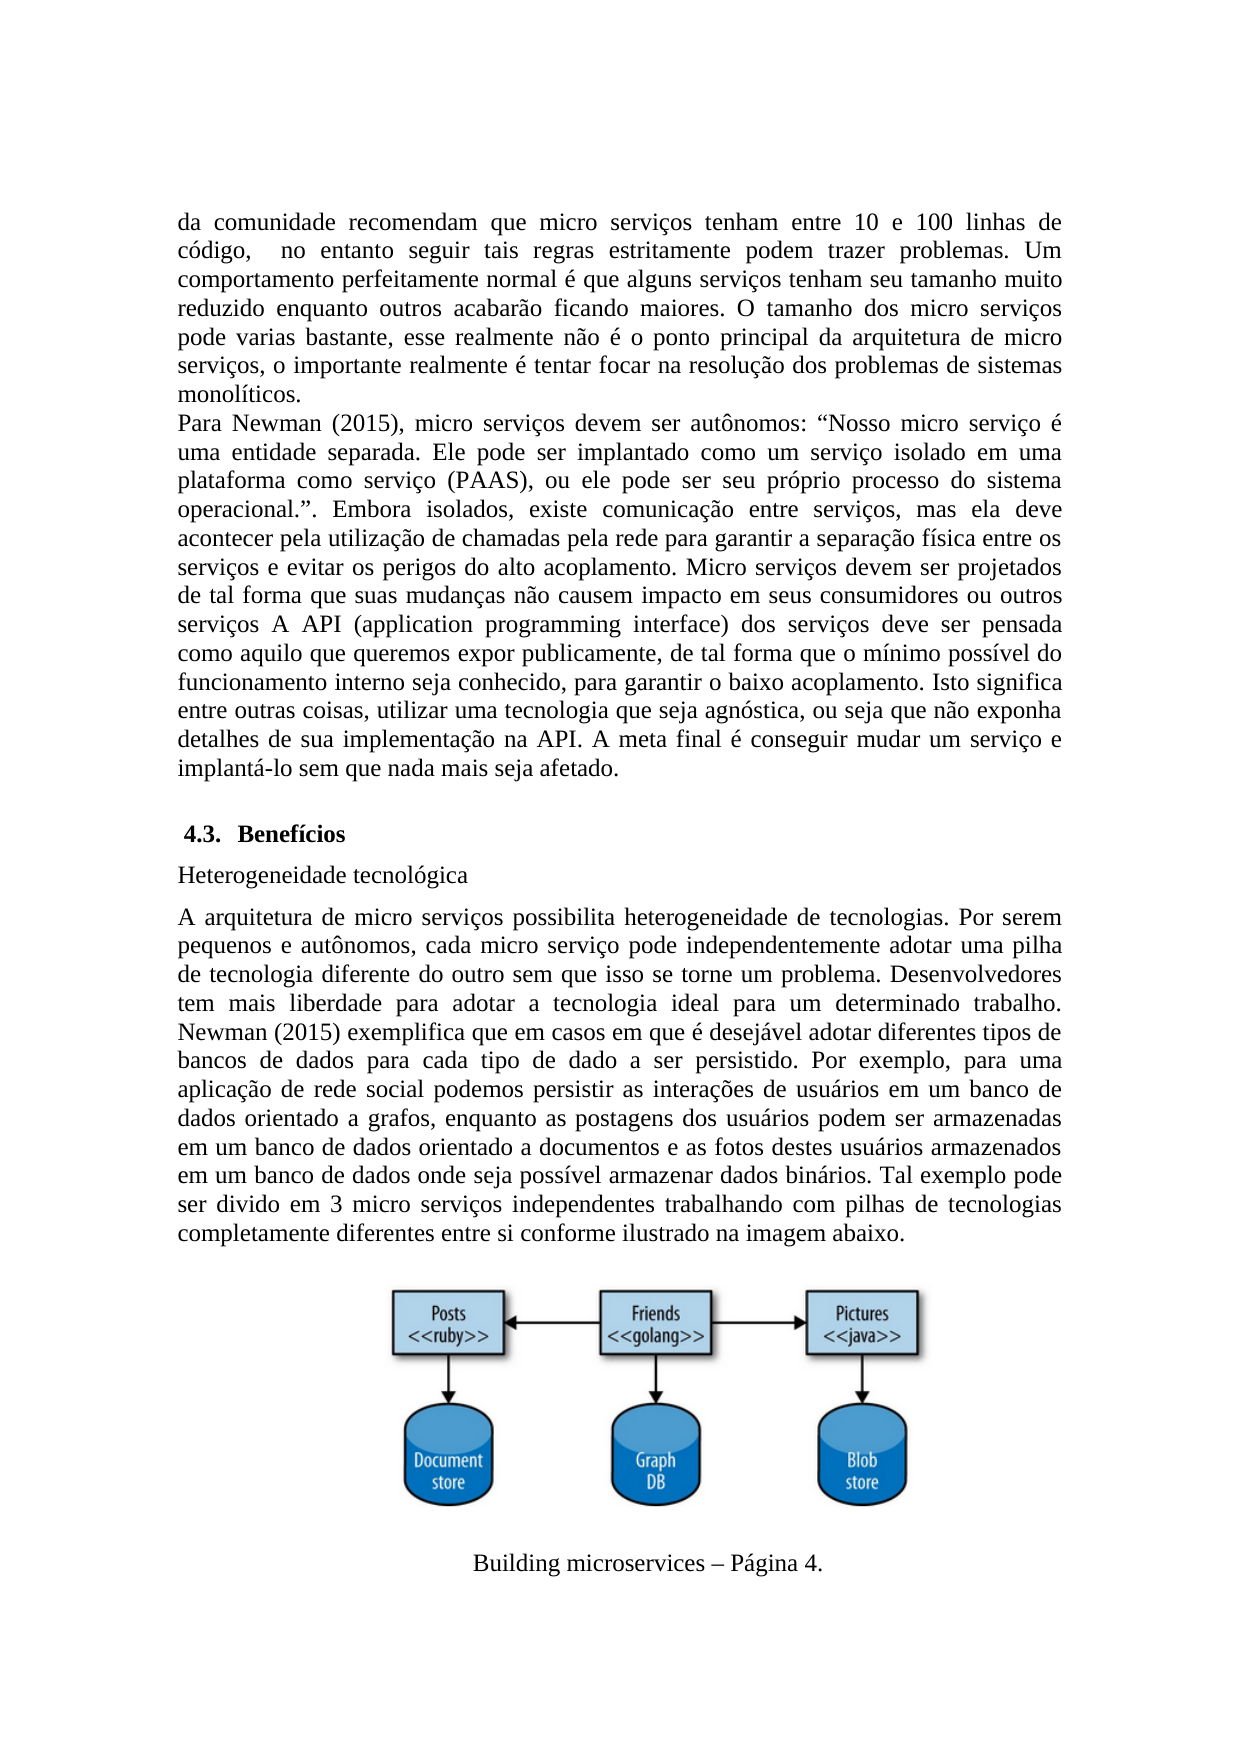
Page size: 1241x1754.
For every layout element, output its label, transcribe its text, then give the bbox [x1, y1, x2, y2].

text Para Newman (2015), micro serviços devem ser autônomos: “Nosso micro serviço é uma entidade separada. Ele pode ser implantado como um serviço isolado em uma plataforma como serviço (PAAS), ou ele pode ser seu próprio processo do sistema operacional.”. Embora isolados, existe comunicação entre serviços, mas ela deve acontecer pela utilização de chamadas pela rede para garantir a separação física entre os serviços e evitar os perigos do alto acoplamento. Micro serviços devem ser projetados de tal forma que suas mudanças não causem impacto em seus consumidores ou outros serviços A API (application programming interface) dos serviços deve ser pensada como aquilo que queremos expor publicamente, de tal forma que o mínimo possível do funcionamento interno seja conhecido, para garantir o baixo acoplamento. Isto significa entre outras coisas, utilizar uma tecnologia que seja agnóstica, ou seja que não exponha detalhes de sua implementação na API. A meta final é conseguir mudar um serviço e implantá-lo sem que nada mais seja afetado. [177, 408, 1063, 782]
text A arquitetura de micro serviços possibilita heterogeneidade de tecnologias. Por serem pequenos e autônomos, cada micro serviço pode independentemente adotar uma pilha de tecnologia diferente do outro sem que isso se torne um problema. Desenvolvedores tem mais liberdade para adotar a tecnologia ideal para um determinado trabalho. Newman (2015) exemplifica que em casos em que é desejável adotar diferentes tipos de bancos de dados para cada tipo de dado a ser persistido. Por exemplo, para uma aplicação de rede social podemos persistir as interações de usuários em um banco de dados orientado a grafos, enquanto as postagens dos usuários podem ser armazenadas em um banco de dados orientado a documentos e as fotos destes usuários armazenados em um banco de dados onde seja possível armazenar dados binários. Tal exemplo pode ser divido em 3 micro serviços independentes trabalhando com pilhas de tecnologias completamente diferentes entre si conforme ilustrado na imagem abaixo. [177, 902, 1063, 1247]
text Heterogeneidade tecnológica [177, 861, 1063, 889]
text Building microservices – Página 4. [177, 1548, 1063, 1577]
text da comunidade recomendam que micro serviços tenham entre 10 e 100 linhas de código, no entanto seguir tais regras estritamente podem trazer problemas. Um comportamento perfeitamente normal é que alguns serviços tenham seu tamanho muito reduzido enquanto outros acabarão ficando maiores. O tamanho dos micro serviços pode varias bastante, esse realmente não é o ponto principal da arquitetura de micro serviços, o importante realmente é tentar focar na resolução dos problemas de sistemas monolíticos. [177, 207, 1063, 408]
subtitle Benefícios [177, 819, 1063, 848]
picture [378, 1282, 933, 1511]
